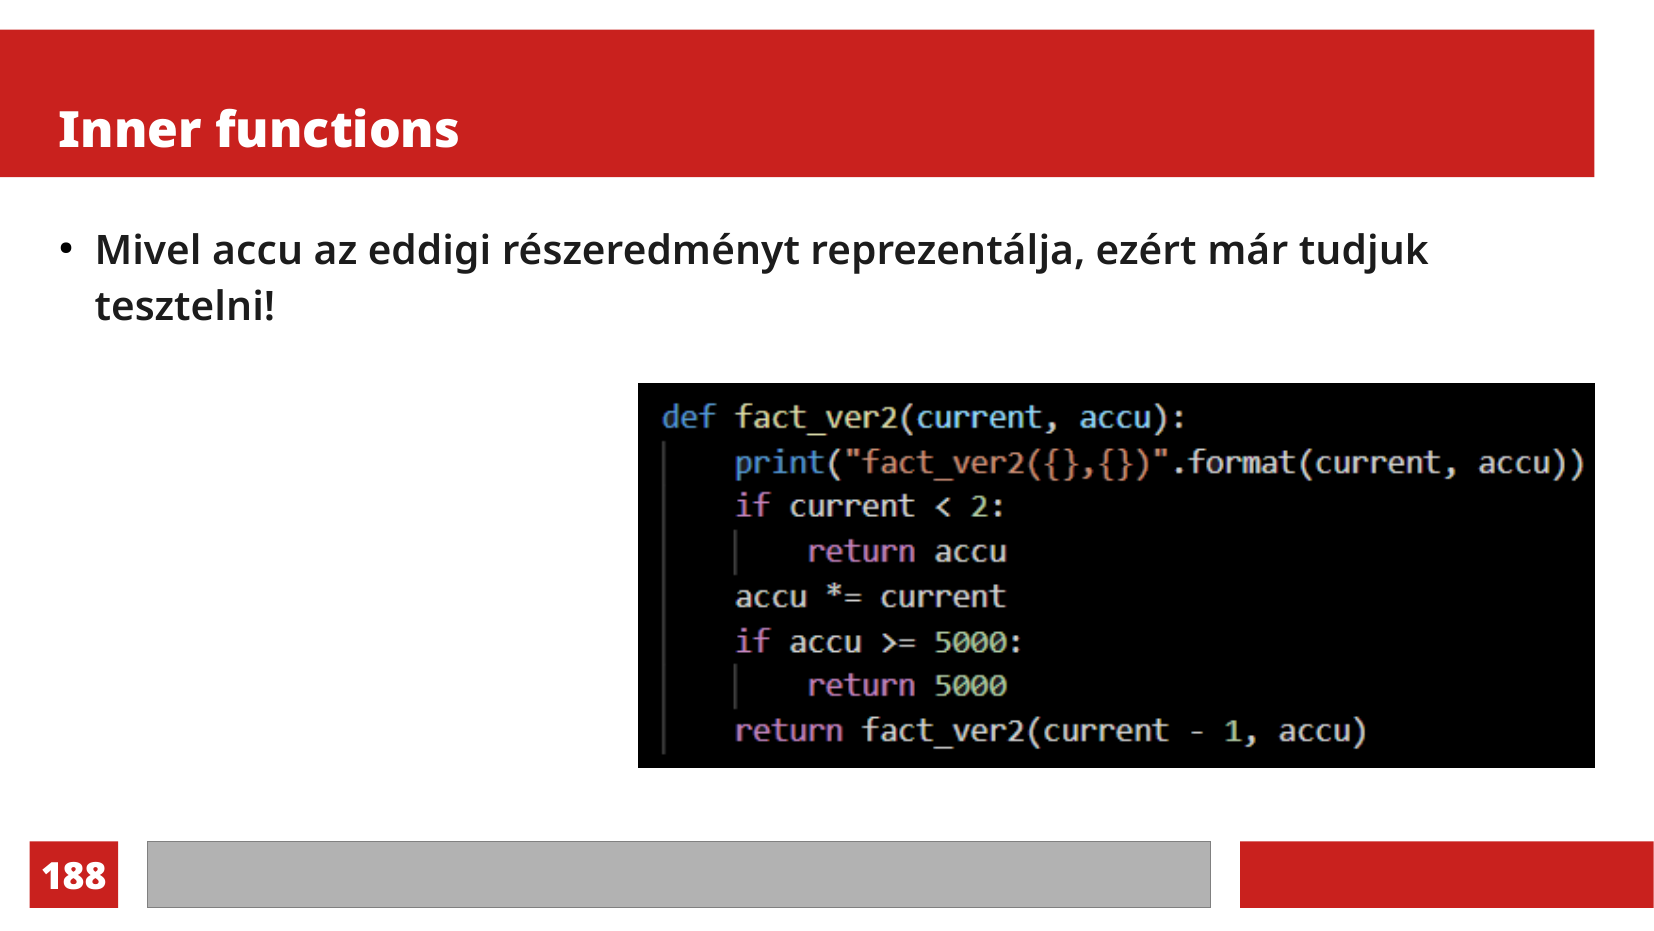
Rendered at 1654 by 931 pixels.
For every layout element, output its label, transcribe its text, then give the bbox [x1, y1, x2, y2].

title Inner functions [59, 44, 1595, 163]
picture [638, 383, 1595, 768]
list Mivel accu az eddigi részeredményt reprezentálja, ezért már tudjuk tesztelni! [59, 221, 1565, 739]
